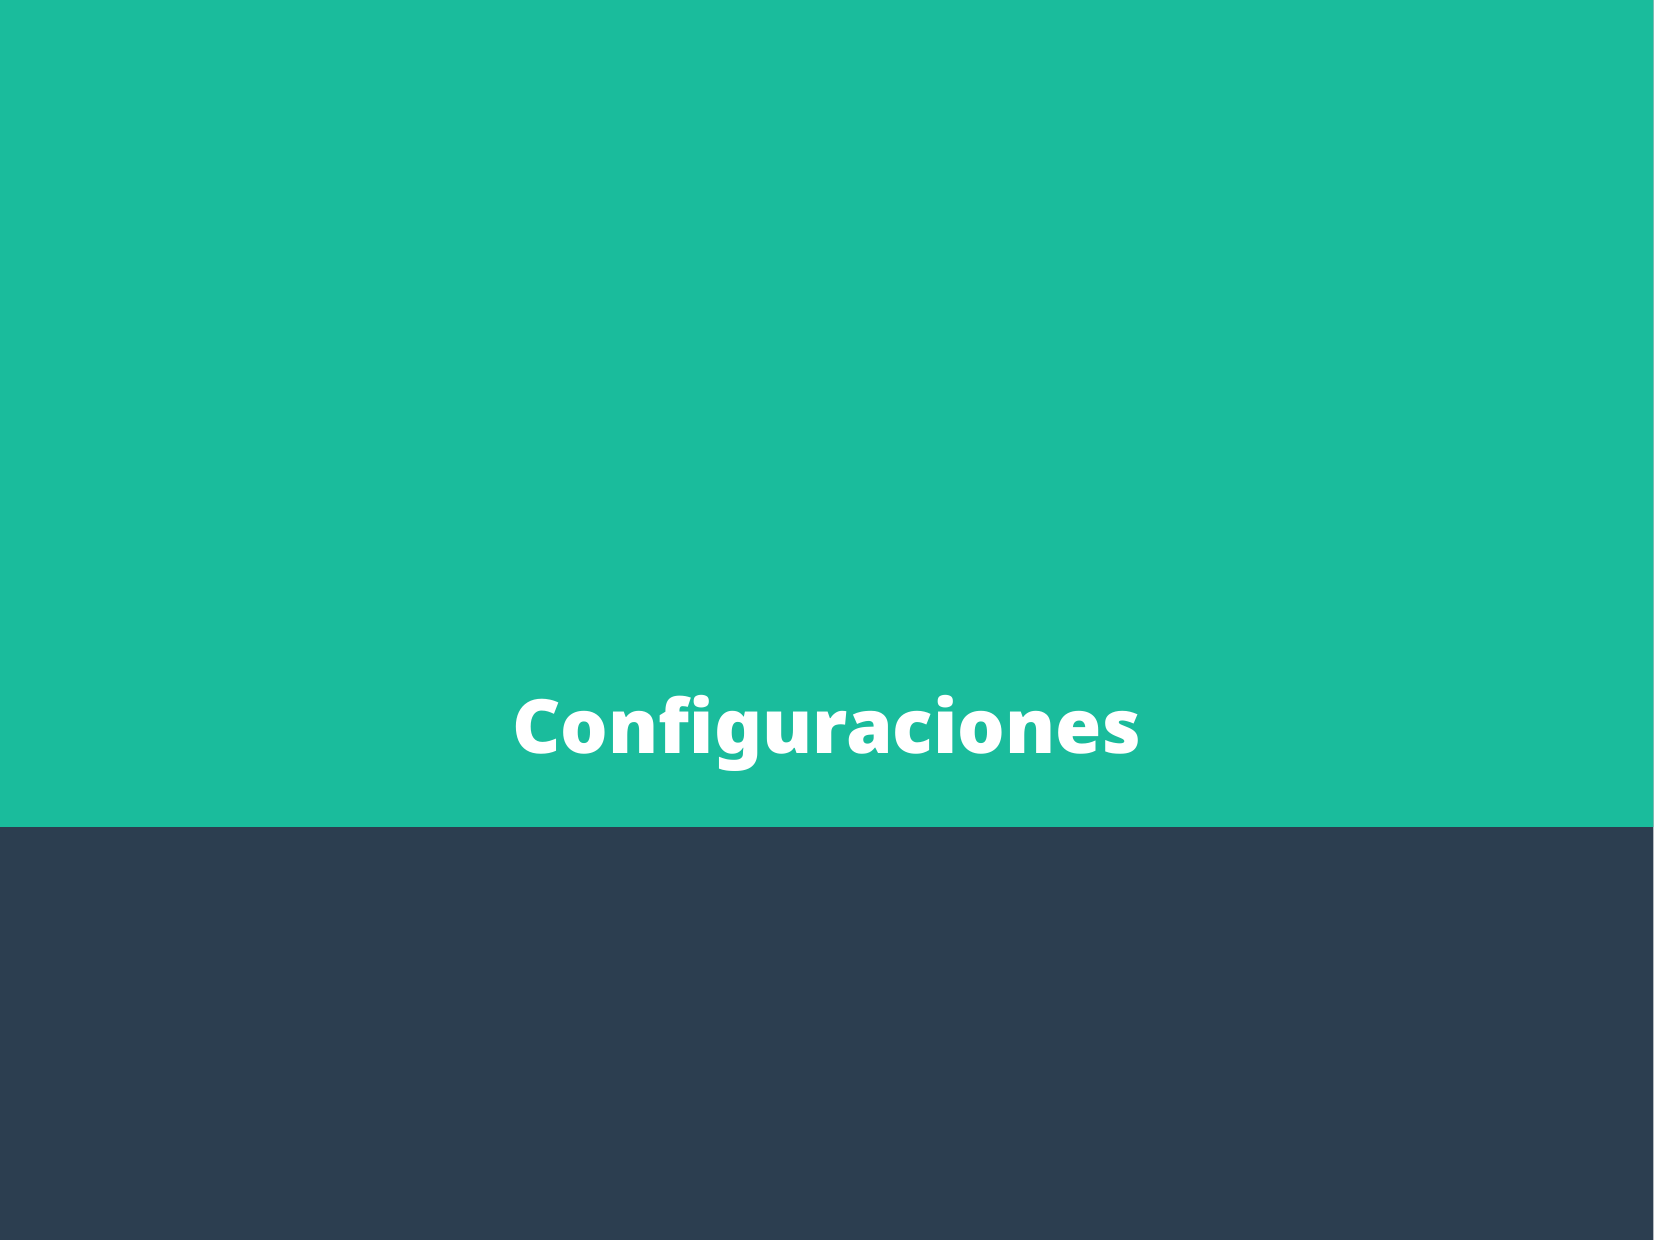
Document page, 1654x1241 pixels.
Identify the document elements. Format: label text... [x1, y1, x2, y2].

title Configuraciones [59, 620, 1595, 778]
